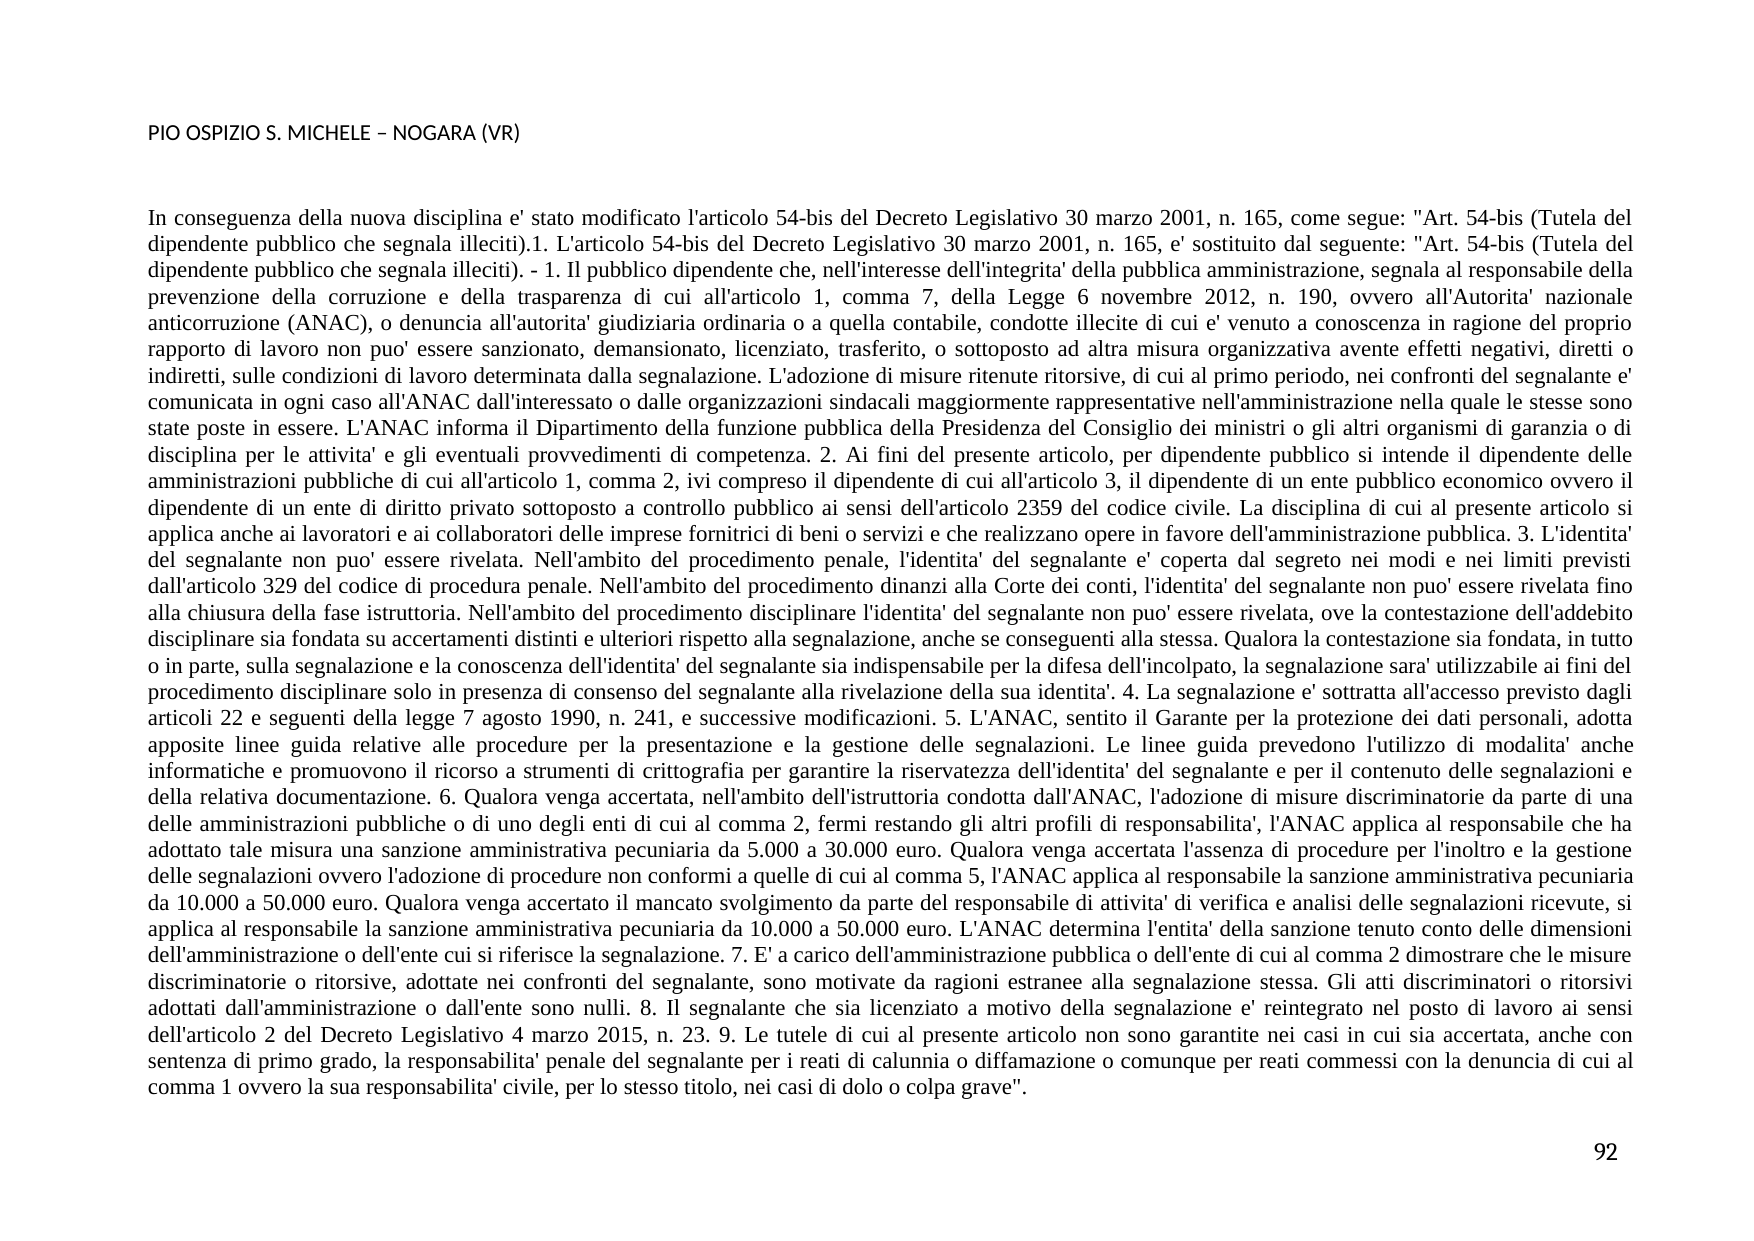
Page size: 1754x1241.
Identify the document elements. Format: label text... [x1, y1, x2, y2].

text In conseguenza della nuova disciplina e' stato modificato l'articolo 54-bis del Decreto Legislativo 30 marzo 2001, n. 165, come segue: "Art. 54-bis (Tutela del dipendente pubblico che segnala illeciti).1. L'articolo 54-bis del Decreto Legislativo 30 marzo 2001, n. 165, e' sostituito dal seguente: "Art. 54-bis (Tutela del dipendente pubblico che segnala illeciti). - 1. Il pubblico dipendente che, nell'interesse dell'integrita' della pubblica amministrazione, segnala al responsabile della prevenzione della corruzione e della trasparenza di cui all'articolo 1, comma 7, della Legge 6 novembre 2012, n. 190, ovvero all'Autorita' nazionale anticorruzione (ANAC), o denuncia all'autorita' giudiziaria ordinaria o a quella contabile, condotte illecite di cui e' venuto a conoscenza in ragione del proprio rapporto di lavoro non puo' essere sanzionato, demansionato, licenziato, trasferito, o sottoposto ad altra misura organizzativa avente effetti negativi, diretti o indiretti, sulle condizioni di lavoro determinata dalla segnalazione. L'adozione di misure ritenute ritorsive, di cui al primo periodo, nei confronti del segnalante e' comunicata in ogni caso all'ANAC dall'interessato o dalle organizzazioni sindacali maggiormente rappresentative nell'amministrazione nella quale le stesse sono state poste in essere. L'ANAC informa il Dipartimento della funzione pubblica della Presidenza del Consiglio dei ministri o gli altri organismi di garanzia o di disciplina per le attivita' e gli eventuali provvedimenti di competenza. 2. Ai fini del presente articolo, per dipendente pubblico si intende il dipendente delle amministrazioni pubbliche di cui all'articolo 1, comma 2, ivi compreso il dipendente di cui all'articolo 3, il dipendente di un ente pubblico economico ovvero il dipendente di un ente di diritto privato sottoposto a controllo pubblico ai sensi dell'articolo 2359 del codice civile. La disciplina di cui al presente articolo si applica anche ai lavoratori e ai collaboratori delle imprese fornitrici di beni o servizi e che realizzano opere in favore dell'amministrazione pubblica. 3. L'identita' del segnalante non puo' essere rivelata. Nell'ambito del procedimento penale, l'identita' del segnalante e' coperta dal segreto nei modi e nei limiti previsti dall'articolo 329 del codice di procedura penale. Nell'ambito del procedimento dinanzi alla Corte dei conti, l'identita' del segnalante non puo' essere rivelata fino alla chiusura della fase istruttoria. Nell'ambito del procedimento disciplinare l'identita' del segnalante non puo' essere rivelata, ove la contestazione dell'addebito disciplinare sia fondata su accertamenti distinti e ulteriori rispetto alla segnalazione, anche se conseguenti alla stessa. Qualora la contestazione sia fondata, in tutto o in parte, sulla segnalazione e la conoscenza dell'identita' del segnalante sia indispensabile per la difesa dell'incolpato, la segnalazione sara' utilizzabile ai fini del procedimento disciplinare solo in presenza di consenso del segnalante alla rivelazione della sua identita'. 4. La segnalazione e' sottratta all'accesso previsto dagli articoli 22 e seguenti della legge 7 agosto 1990, n. 241, e successive modificazioni. 5. L'ANAC, sentito il Garante per la protezione dei dati personali, adotta apposite linee guida relative alle procedure per la presentazione e la gestione delle segnalazioni. Le linee guida prevedono l'utilizzo di modalita' anche informatiche e promuovono il ricorso a strumenti di crittografia per garantire la riservatezza dell'identita' del segnalante e per il contenuto delle segnalazioni e della relativa documentazione. 6. Qualora venga accertata, nell'ambito dell'istruttoria condotta dall'ANAC, l'adozione di misure discriminatorie da parte di una delle amministrazioni pubbliche o di uno degli enti di cui al comma 2, fermi restando gli altri profili di responsabilita', l'ANAC applica al responsabile che ha adottato tale misura una sanzione amministrativa pecuniaria da 5.000 a 30.000 euro. Qualora venga accertata l'assenza di procedure per l'inoltro e la gestione delle segnalazioni ovvero l'adozione di procedure non conformi a quelle di cui al comma 5, l'ANAC applica al responsabile la sanzione amministrativa pecuniaria da 10.000 a 50.000 euro. Qualora venga accertato il mancato svolgimento da parte del responsabile di attivita' di verifica e analisi delle segnalazioni ricevute, si applica al responsabile la sanzione amministrativa pecuniaria da 10.000 a 50.000 euro. L'ANAC determina l'entita' della sanzione tenuto conto delle dimensioni dell'amministrazione o dell'ente cui si riferisce la segnalazione. 7. E' a carico dell'amministrazione pubblica o dell'ente di cui al comma 2 dimostrare che le misure discriminatorie o ritorsive, adottate nei confronti del segnalante, sono motivate da ragioni estranee alla segnalazione stessa. Gli atti discriminatori o ritorsivi adottati dall'amministrazione o dall'ente sono nulli. 8. Il segnalante che sia licenziato a motivo della segnalazione e' reintegrato nel posto di lavoro ai sensi dell'articolo 2 del Decreto Legislativo 4 marzo 2015, n. 23. 9. Le tutele di cui al presente articolo non sono garantite nei casi in cui sia accertata, anche con sentenza di primo grado, la responsabilita' penale del segnalante per i reati di calunnia o diffamazione o comunque per reati commessi con la denuncia di cui al comma 1 ovvero la sua responsabilita' civile, per lo stesso titolo, nei casi di dolo o colpa grave". [148, 204, 1636, 1100]
